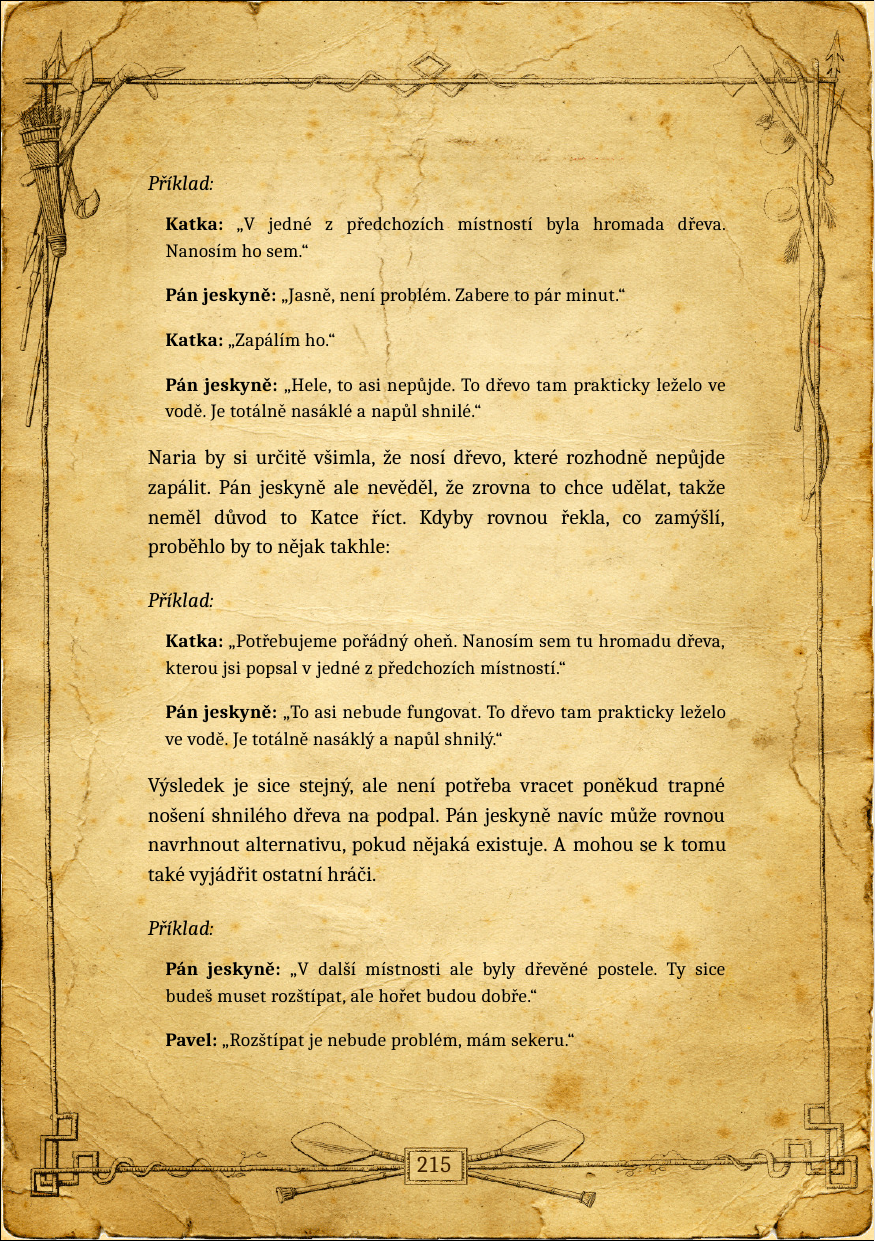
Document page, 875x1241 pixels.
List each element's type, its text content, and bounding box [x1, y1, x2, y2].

text Příklad: [148, 917, 726, 941]
text Pán jeskyně: „V⁠ další místnosti ale byly dřevěné postele. Ty sice budeš muset rozštípat, ale hořet budou dobře.“ [165, 958, 726, 1007]
text Pavel: „Rozštípat je nebude problém, mám sekeru.“ [165, 1030, 726, 1051]
text Pán jeskyně: „To asi nebude fungovat. To dřevo tam prakticky leželo ve vodě. Je totálně nasáklý a⁠ napůl shnilý.“ [165, 702, 726, 750]
text Příklad: [148, 589, 726, 613]
text Katka: „Potřebujeme pořádný oheň. Nanosím sem tu hromadu dřeva, kterou jsi popsal v⁠ jedné z⁠ předchozích místností.“ [165, 630, 726, 679]
text Pán jeskyně: „Jasně, není problém. Zabere to pár minut.“ [165, 285, 726, 306]
text Naria by si určitě všimla, že nosí dřevo, které rozhodně nepůjde zapálit. Pán jeskyně ale nevěděl, že zrovna to chce udělat, takže neměl důvod to Katce říct. Kdyby rovnou řekla, co zamýšlí, proběhlo by to nějak takhle: [148, 446, 726, 559]
picture [1, 1, 874, 1240]
text Příklad: [148, 172, 726, 196]
text Pán jeskyně: „Hele, to asi nepůjde. To dřevo tam prakticky leželo ve vodě. Je totálně nasáklé a⁠ napůl shnilé.“ [165, 374, 726, 422]
text Katka: „V⁠ jedné z⁠ předchozích místností byla hromada dřeva. Nanosím ho sem.“ [165, 213, 726, 262]
text Výsledek je sice stejný, ale není potřeba vracet poněkud trapné nošení shnilého dřeva na podpal. Pán jeskyně navíc může rovnou navrhnout alternativu, pokud nějaká existuje. A⁠ mohou se k⁠ tomu také vyjádřit ostatní hráči. [148, 773, 726, 887]
text Katka: „Zapálím ho.“ [165, 329, 726, 351]
